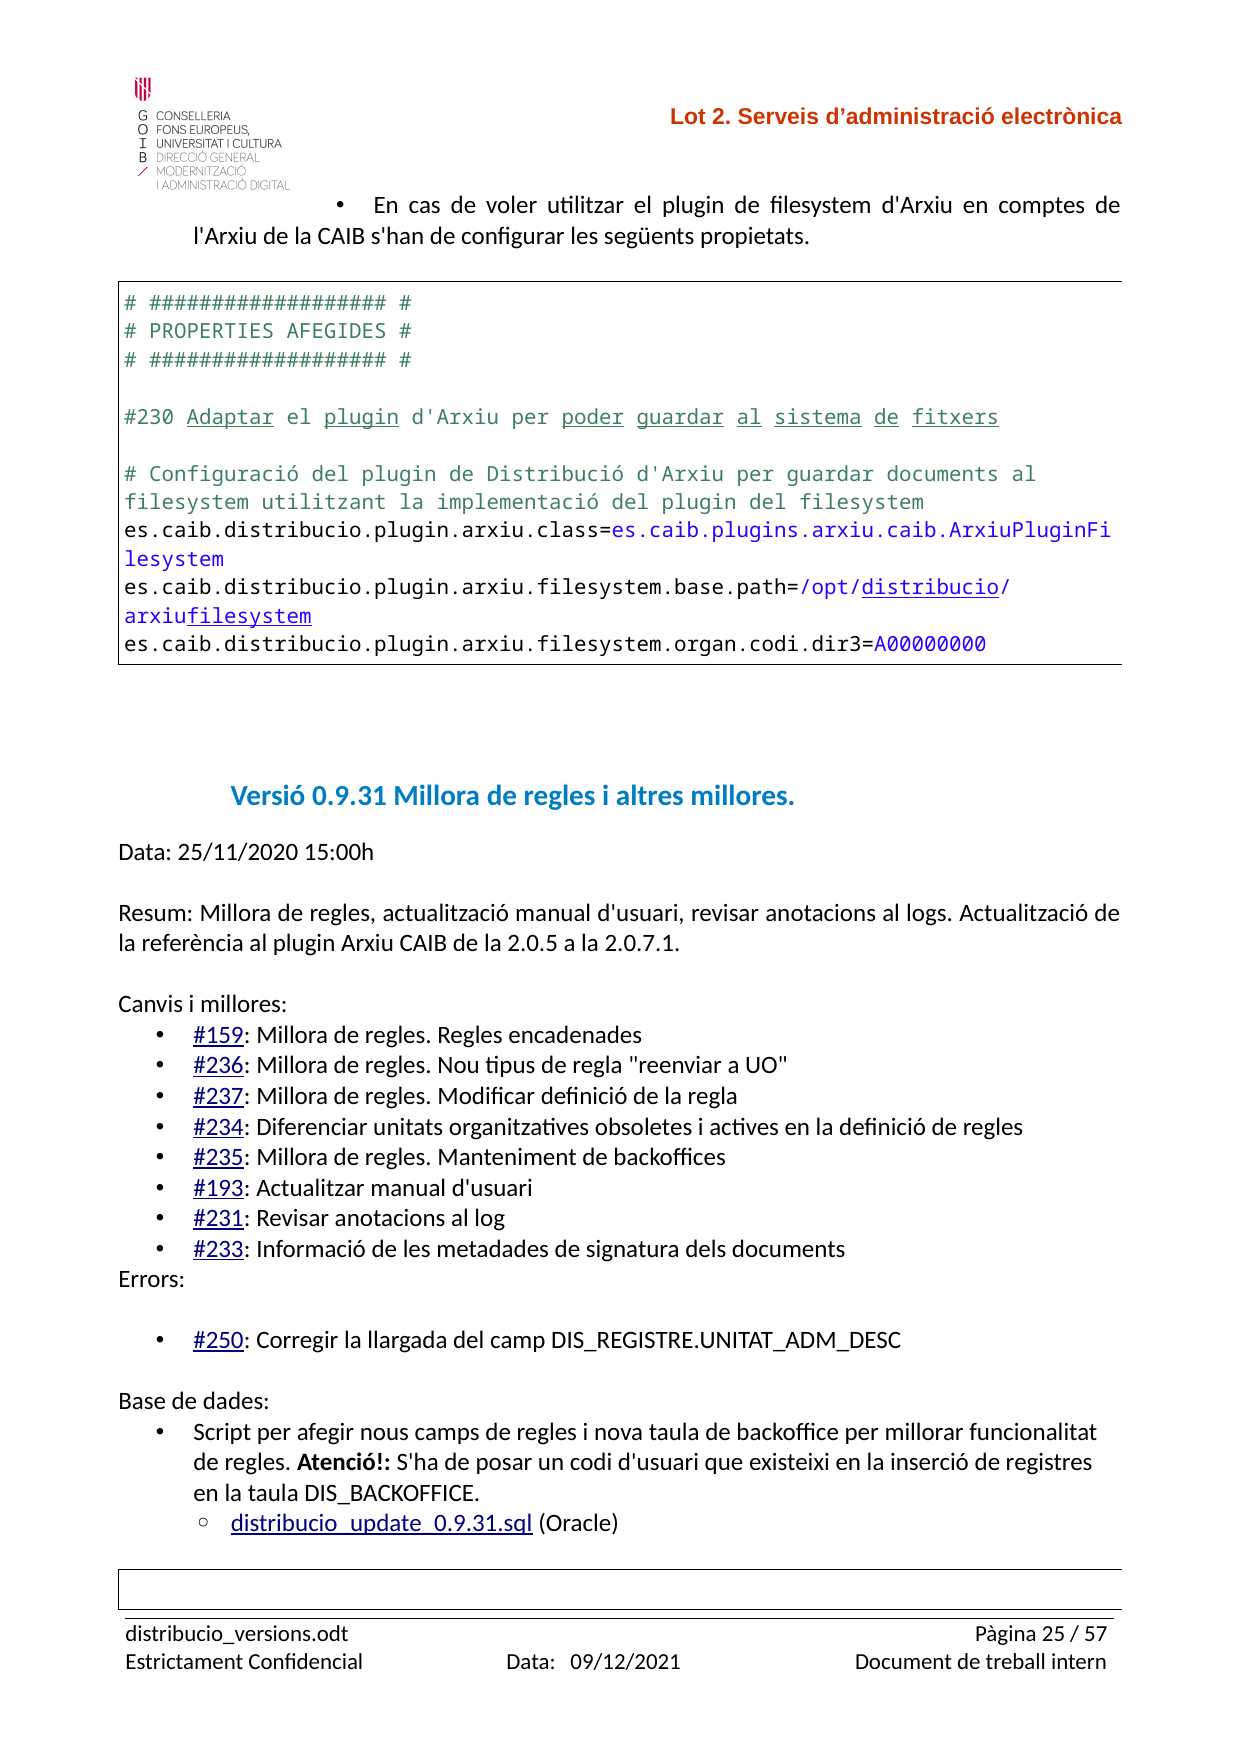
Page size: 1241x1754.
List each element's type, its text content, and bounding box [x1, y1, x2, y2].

text Base de dades: [118, 1385, 1122, 1416]
list #237: Millora de regles. Modificar definició de la regla [156, 1080, 1122, 1111]
text Errors: [118, 1263, 1122, 1294]
list #233: Informació de les metadades de signatura dels documents [156, 1233, 1122, 1263]
list distribucio_update_0.9.31.sql (Oracle) [193, 1507, 1122, 1538]
list #234: Diferenciar unitats organitzatives obsoletes i actives en la definició de regles [156, 1111, 1122, 1141]
list #250: Corregir la llargada del camp DIS_REGISTRE.UNITAT_ADM_DESC [156, 1324, 1122, 1355]
table_header # ################### # # PROPERTIES AFEGIDES # # ################### # #230 Adaptar el plugin d'Arxiu per poder guardar al sistema de fitxers # Configuració del plugin de Distribució d'Arxiu per guardar documents al filesystem utilitzant la implementació del plugin del filesystem es.caib.distribucio.plugin.arxiu.class=es.caib.plugins.arxiu.caib.ArxiuPluginFilesystem es.caib.distribucio.plugin.arxiu.filesystem.base.path=/opt/distribucio/arxiufilesystem es.caib.distribucio.plugin.arxiu.filesystem.organ.codi.dir3=A00000000 [119, 282, 1122, 663]
list #159: Millora de regles. Regles encadenades [156, 1019, 1122, 1049]
picture [126, 70, 299, 197]
list #231: Revisar anotacions al log [156, 1202, 1122, 1233]
subtitle Versió 0.9.31 Millora de regles i altres millores. [153, 777, 1122, 812]
list #235: Millora de regles. Manteniment de backoffices [156, 1141, 1122, 1172]
text Data: 25/11/2020 15:00h [118, 836, 1122, 866]
list #236: Millora de regles. Nou tipus de regla "reenviar a UO" [156, 1049, 1122, 1080]
text Resum: Millora de regles, actualització manual d'usuari, revisar anotacions al logs. Actualització de la referència al plugin Arxiu CAIB de la 2.0.5 a la 2.0.7.1. [118, 897, 1122, 958]
list #193: Actualitzar manual d'usuari [156, 1172, 1122, 1202]
text Canvis i millores: [118, 988, 1122, 1019]
list En cas de voler utilitzar el plugin de filesystem d'Arxiu en comptes de l'Arxiu de la CAIB s'han de configurar les següents propietats. [156, 190, 1122, 251]
list Script per afegir nous camps de regles i nova taula de backoffice per millorar funcionalitat de regles. Atenció!: S'ha de posar un codi d'usuari que existeixi en la inserció de registres en la taula DIS_BACKOFFICE. [156, 1416, 1122, 1507]
